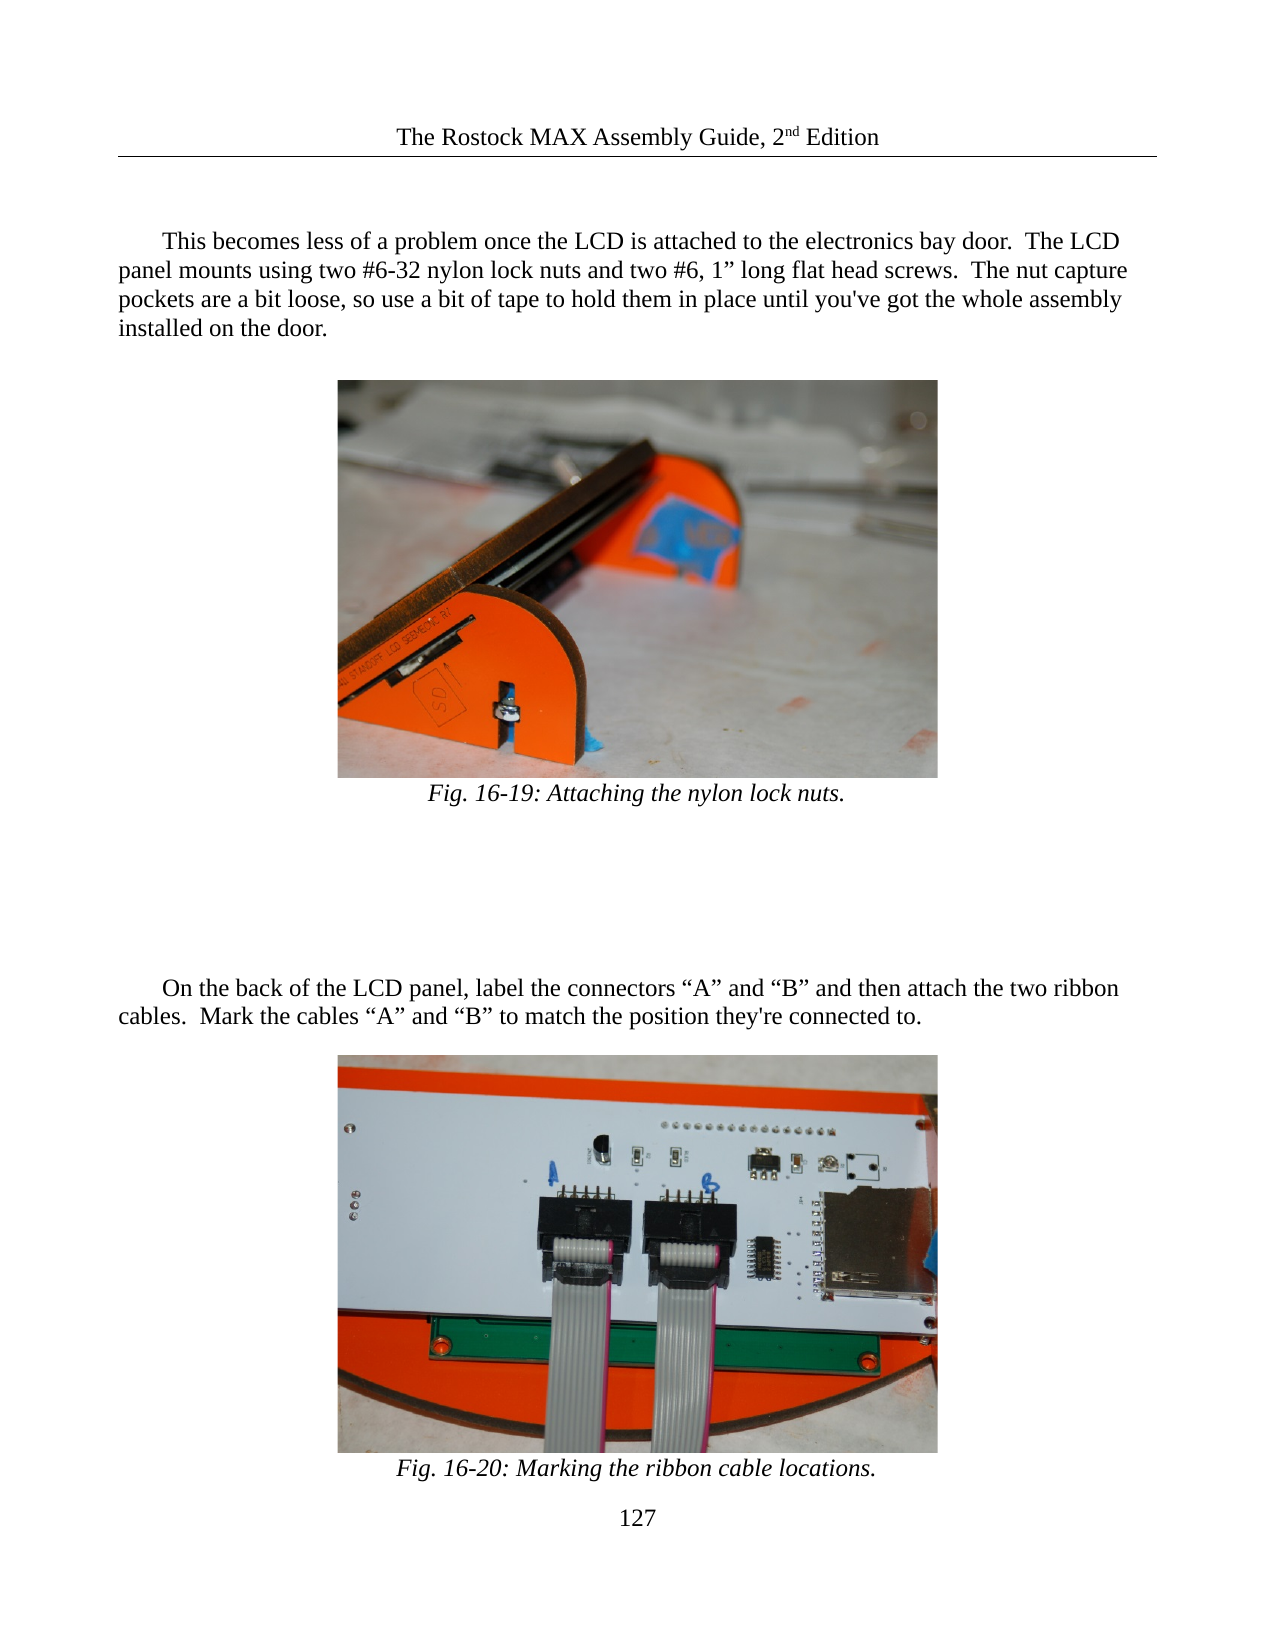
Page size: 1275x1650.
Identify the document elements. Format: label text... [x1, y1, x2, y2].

text On the back of the LCD panel, label the connectors “A” and “B” and then attach the two ribbon cables. Mark the cables “A” and “B” to match the position they're connected to. [118, 973, 1157, 1030]
picture [337, 1055, 938, 1453]
text Fig. 16-19: Attaching the nylon lock nuts. [337, 778, 937, 806]
text Fig. 16-20: Marking the ribbon cable locations. [337, 1453, 937, 1482]
text This becomes less of a problem once the LCD is attached to the electronics bay door. The LCD panel mounts using two #6-32 nylon lock nuts and two #6, 1” long flat head screws. The nut capture pockets are a bit loose, so use a bit of tape to hold them in place until you've got the whole assembly installed on the door. [118, 226, 1157, 341]
picture [337, 380, 938, 778]
